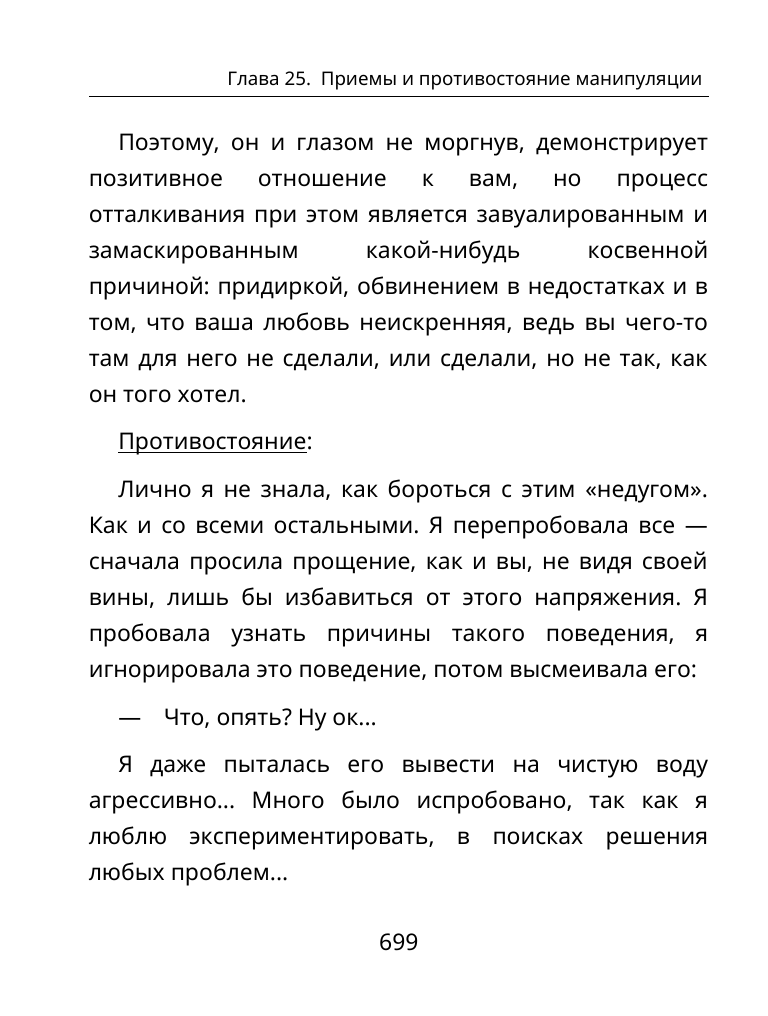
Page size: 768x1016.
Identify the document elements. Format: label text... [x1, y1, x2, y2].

list Что, опять? Ну ок... [88, 700, 709, 732]
text Я даже пыталась его вывести на чистую воду агрессивно... Много было испробовано, так как я люблю экспериментировать, в поисках решения любых проблем... [88, 748, 709, 887]
text Лично я не знала, как бороться с этим «недугом». Как и со всеми остальными. Я перепробовала все — сначала просила прощение, как и вы, не видя своей вины, лишь бы избавиться от этого напряжения. Я пробовала узнать причины такого поведения, я игнорировала это поведение, потом высмеивала его: [88, 473, 709, 684]
text Противостояние: [88, 425, 709, 457]
text Поэтому, он и глазом не моргнув, демонстрирует позитивное отношение к вам, но процесс отталкивания при этом является завуалированным и замаскированным какой-нибудь косвенной причиной: придиркой, обвинением в недостатках и в том, что ваша любовь неискренняя, ведь вы чего-то там для него не сделали, или сделали, но не так, как он того хотел. [88, 126, 709, 409]
